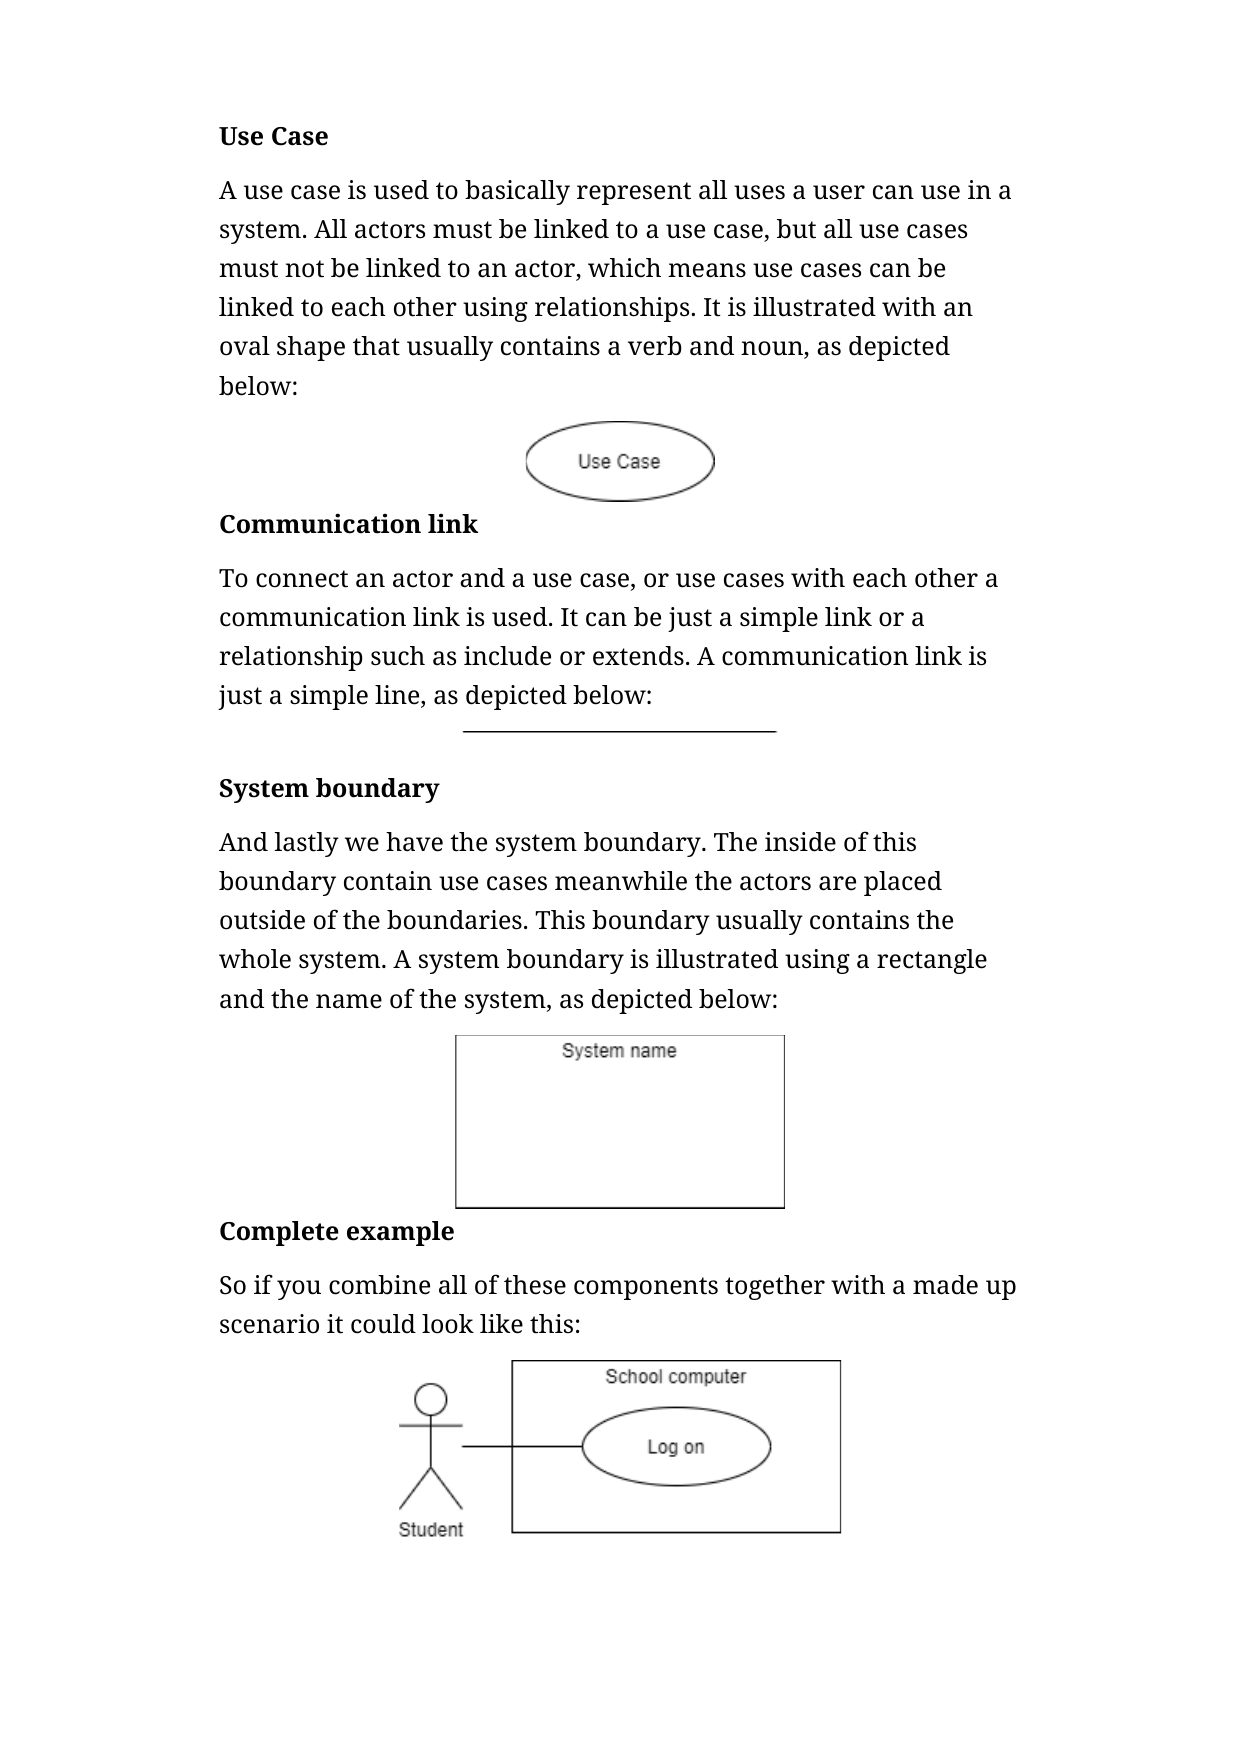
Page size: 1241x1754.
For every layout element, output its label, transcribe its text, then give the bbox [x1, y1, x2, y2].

text Complete example [219, 1213, 1022, 1248]
picture [455, 1035, 785, 1209]
picture [399, 1360, 842, 1543]
text Use Case [219, 118, 1022, 153]
text A use case is used to basically represent all uses a user can use in a system. All actors must be linked to a use case, but all use cases must not be linked to an actor, which means use cases can be linked to each other using relationships. It is illustrated with an oval shape that usually contains a verb and noun, as depicted below: [219, 172, 1022, 402]
text Communication link [219, 507, 1022, 541]
text So if you combine all of these components together with a made up scenario it could look like this: [219, 1267, 1022, 1341]
text System boundary [219, 771, 1022, 805]
text To connect an actor and a use case, or use cases with each other a communication link is used. It can be just a simple link or a relationship such as include or extends. A communication link is just a simple line, as depicted below: [219, 560, 1022, 712]
text And lastly we have the system boundary. The inside of this boundary contain use cases meanwhile the actors are placed outside of the boundaries. This boundary usually contains the whole system. A system boundary is illustrated using a rectangle and the name of the system, as depicted below: [219, 824, 1022, 1015]
picture [462, 731, 779, 735]
picture [525, 421, 715, 502]
